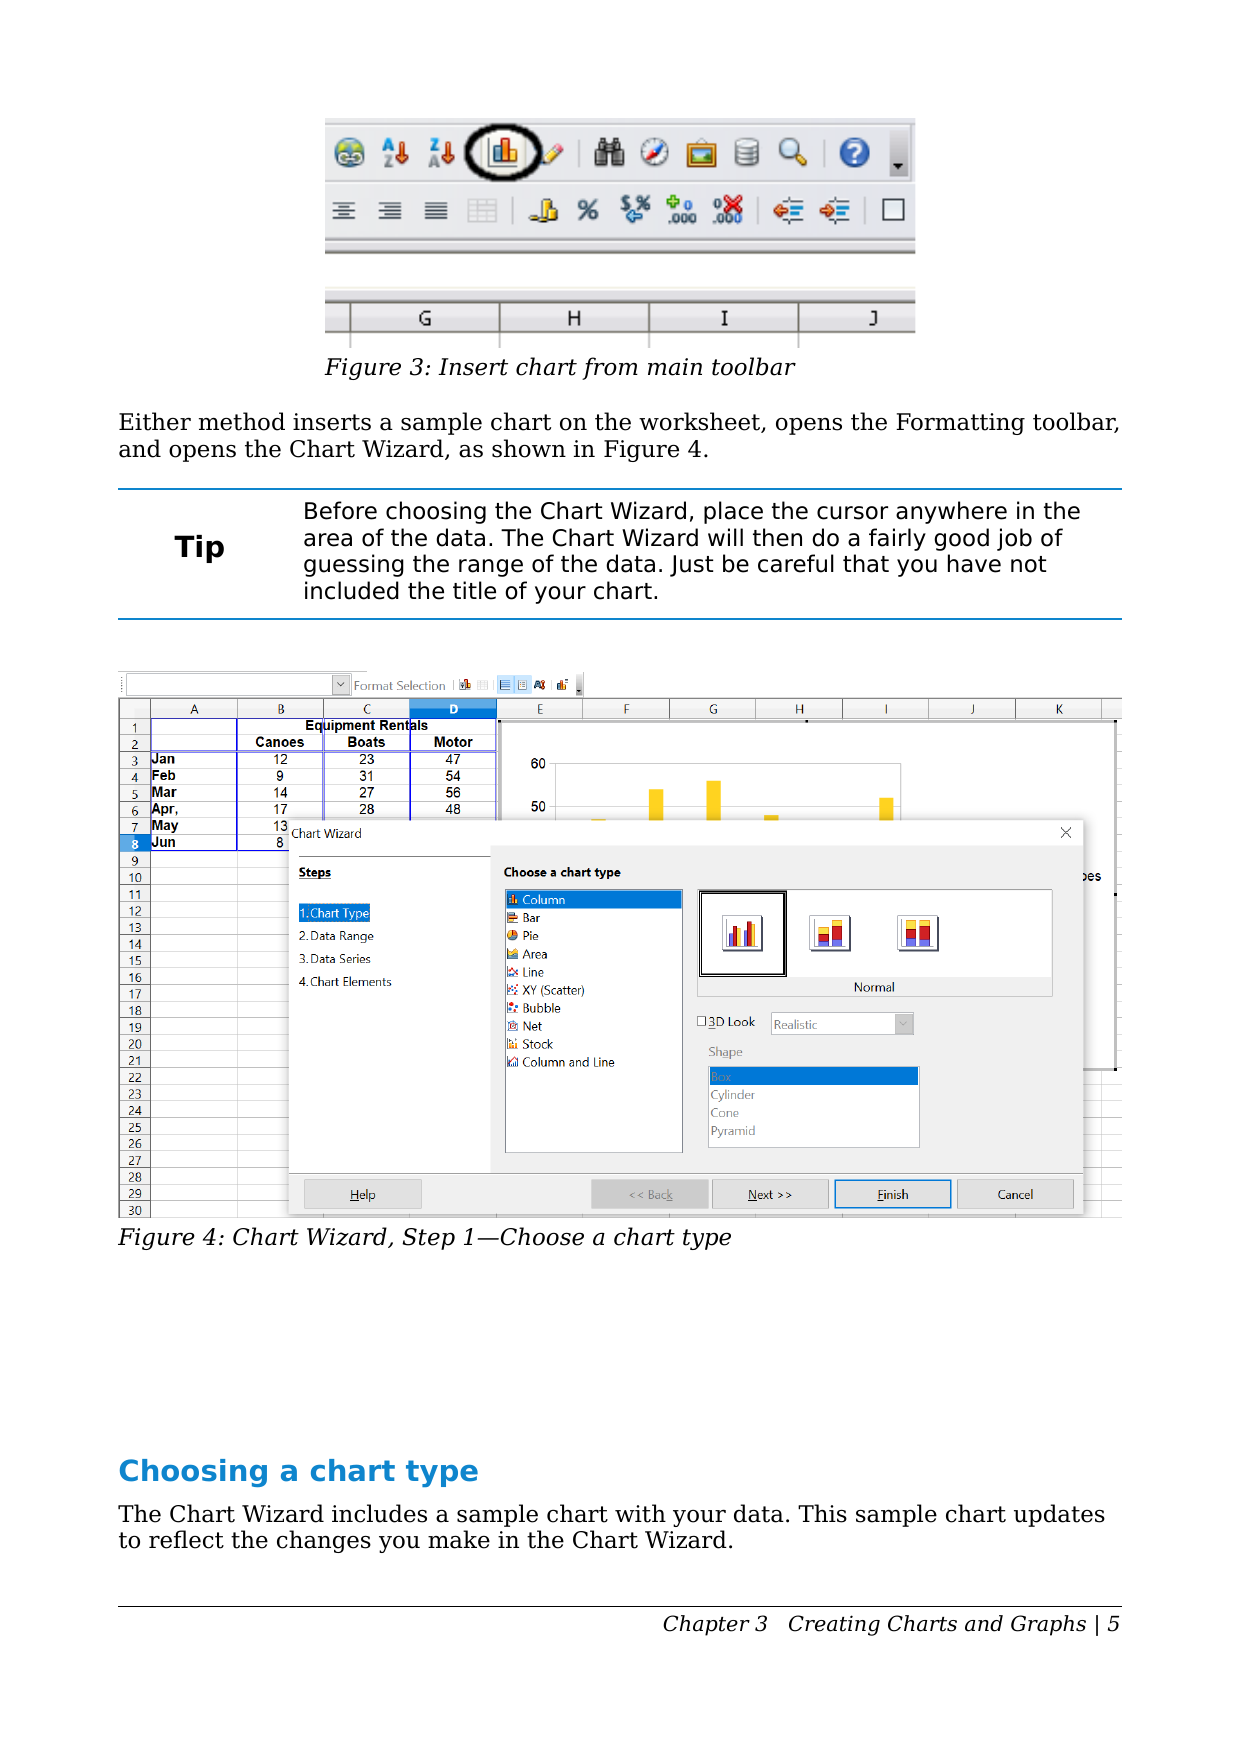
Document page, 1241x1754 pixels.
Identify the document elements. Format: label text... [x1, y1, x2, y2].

picture [118, 671, 1122, 1218]
text Figure 4: Chart Wizard, Step 1—Choose a chart type [118, 1224, 1122, 1251]
subtitle Choosing a chart type [118, 1454, 1122, 1488]
picture [325, 118, 916, 348]
table_header Before choosing the Chart Wizard, place the cursor anywhere in the area of the data. The Chart Wizard will then do a fairly good job of guessing the range of the data. Just be careful that you have not included the title of your chart. [281, 490, 1122, 618]
text Figure 3: Insert chart from main toolbar [325, 354, 915, 381]
text Either method inserts a sample chart on the worksheet, opens the Formatting toolbar, and opens the Chart Wizard, as shown in Figure 4. [118, 409, 1122, 462]
table_header Tip [118, 490, 281, 618]
text The Chart Wizard includes a sample chart with your data. This sample chart updates to reflect the changes you make in the Chart Wizard. [118, 1501, 1122, 1554]
